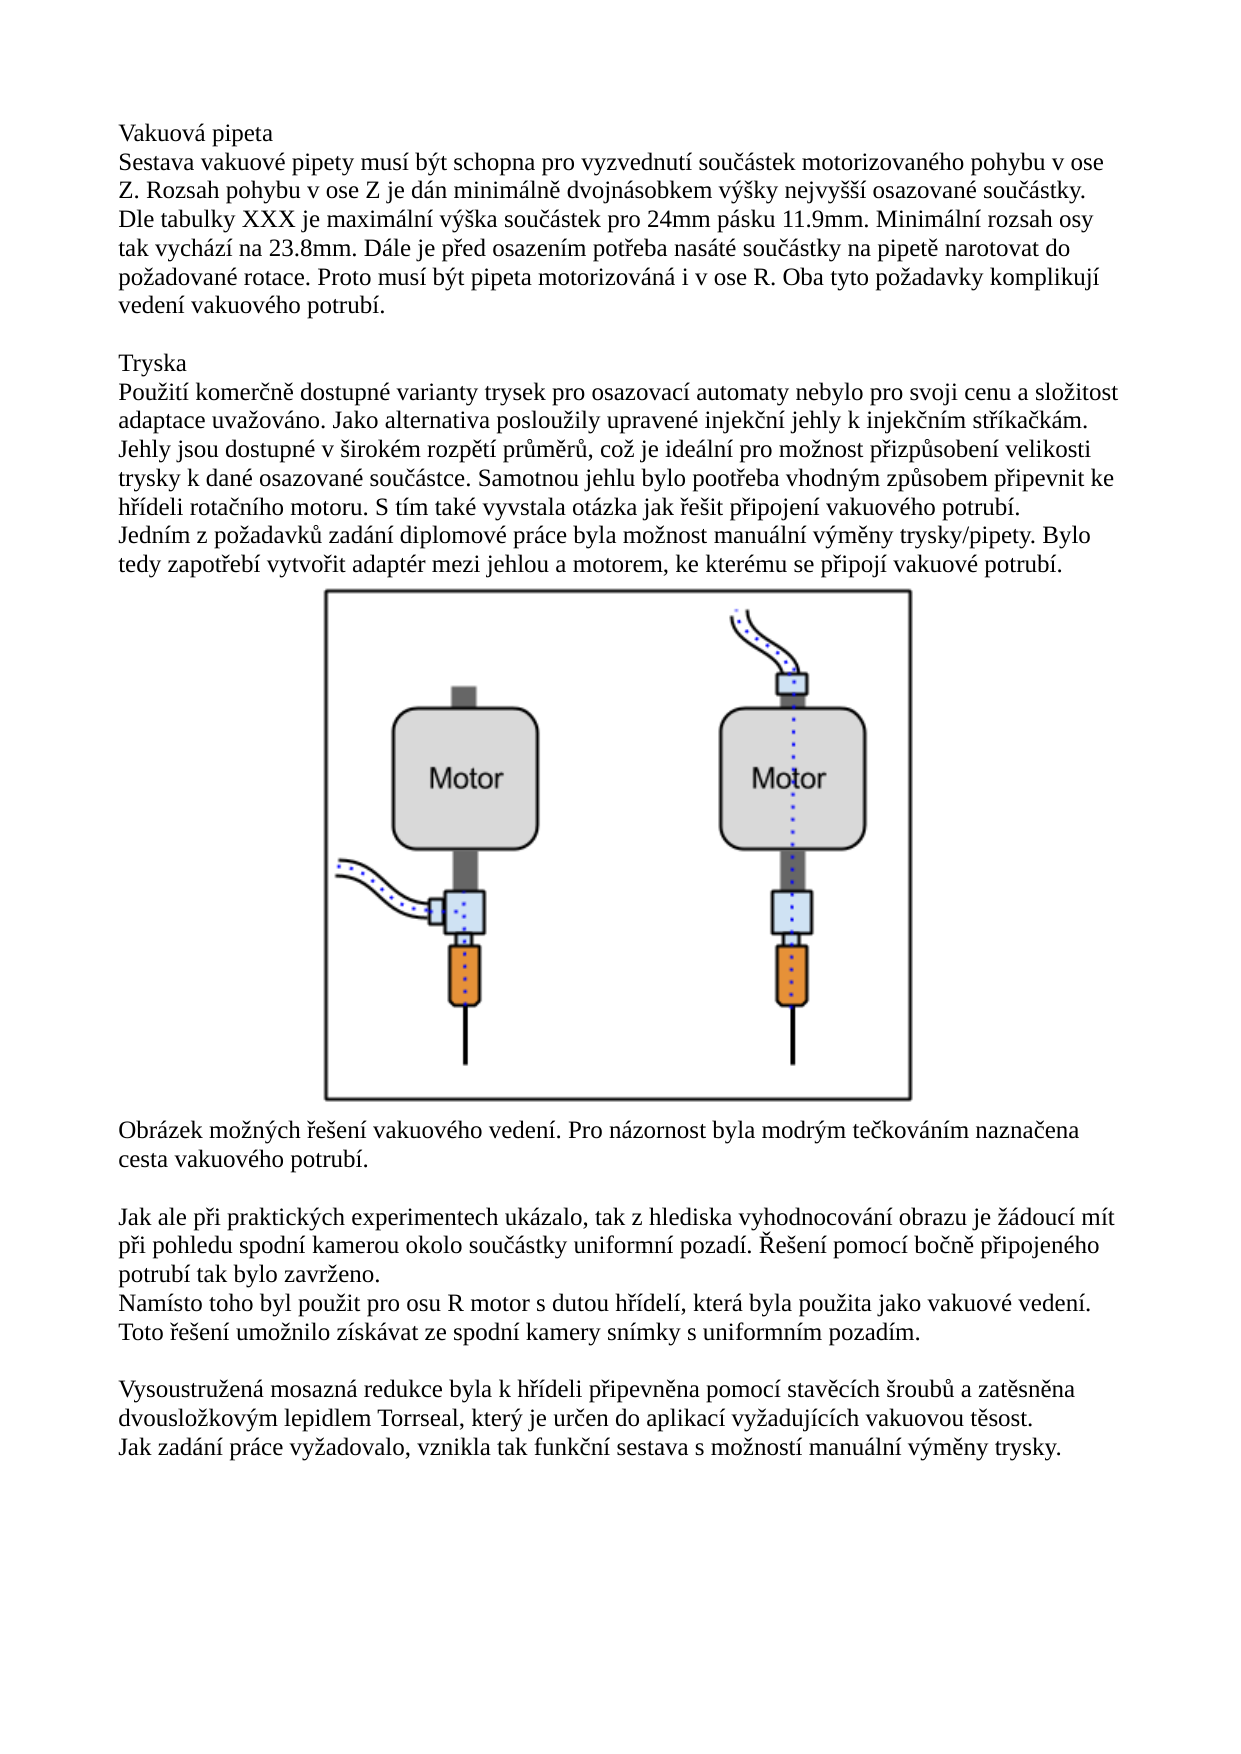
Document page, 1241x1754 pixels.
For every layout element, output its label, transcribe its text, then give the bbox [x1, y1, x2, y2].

text Použití komerčně dostupné varianty trysek pro osazovací automaty nebylo pro svoji cenu a složitost adaptace uvažováno. Jako alternativa posloužily upravené injekční jehly k injekčním stříkačkám. Jehly jsou dostupné v širokém rozpětí průměrů, což je ideální pro možnost přizpůsobení velikosti trysky k dané osazované součástce. Samotnou jehlu bylo pootřeba vhodným způsobem připevnit ke hřídeli rotačního motoru. S tím také vyvstala otázka jak řešit připojení vakuového potrubí. [118, 377, 1122, 521]
text Obrázek možných řešení vakuového vedení. Pro názornost byla modrým tečkováním naznačena cesta vakuového potrubí. [118, 1116, 1122, 1173]
text Sestava vakuové pipety musí být schopna pro vyzvednutí součástek motorizovaného pohybu v ose Z. Rozsah pohybu v ose Z je dán minimálně dvojnásobkem výšky nejvyšší osazované součástky. Dle tabulky XXX je maximální výška součástek pro 24mm pásku 11.9mm. Minimální rozsah osy tak vychází na 23.8mm. Dále je před osazením potřeba nasáté součástky na pipetě narotovat do požadované rotace. Proto musí být pipeta motorizováná i v ose R. Oba tyto požadavky komplikují vedení vakuového potrubí. [118, 147, 1122, 319]
text Jak zadání práce vyžadovalo, vznikla tak funkční sestava s možností manuální výměny trysky. [118, 1432, 1122, 1461]
text Jedním z požadavků zadání diplomové práce byla možnost manuální výměny trysky/pipety. Bylo tedy zapotřebí vytvořit adaptér mezi jehlou a motorem, ke kterému se připojí vakuové potrubí. [118, 521, 1122, 578]
text Namísto toho byl použit pro osu R motor s dutou hřídelí, která byla použita jako vakuové vedení. Toto řešení umožnilo získávat ze spodní kamery snímky s uniformním pozadím. [118, 1288, 1122, 1346]
text Jak ale při praktických experimentech ukázalo, tak z hlediska vyhodnocování obrazu je žádoucí mít při pohledu spodní kamerou okolo součástky uniformní pozadí. Řešení pomocí bočně připojeného potrubí tak bylo zavrženo. [118, 1202, 1122, 1288]
picture [313, 578, 927, 1116]
text Vysoustružená mosazná redukce byla k hřídeli připevněna pomocí stavěcích šroubů a zatěsněna dvousložkovým lepidlem Torrseal, který je určen do aplikací vyžadujících vakuovou těsost. [118, 1374, 1122, 1432]
text Tryska [118, 348, 1122, 377]
text Vakuová pipeta [118, 118, 1122, 147]
